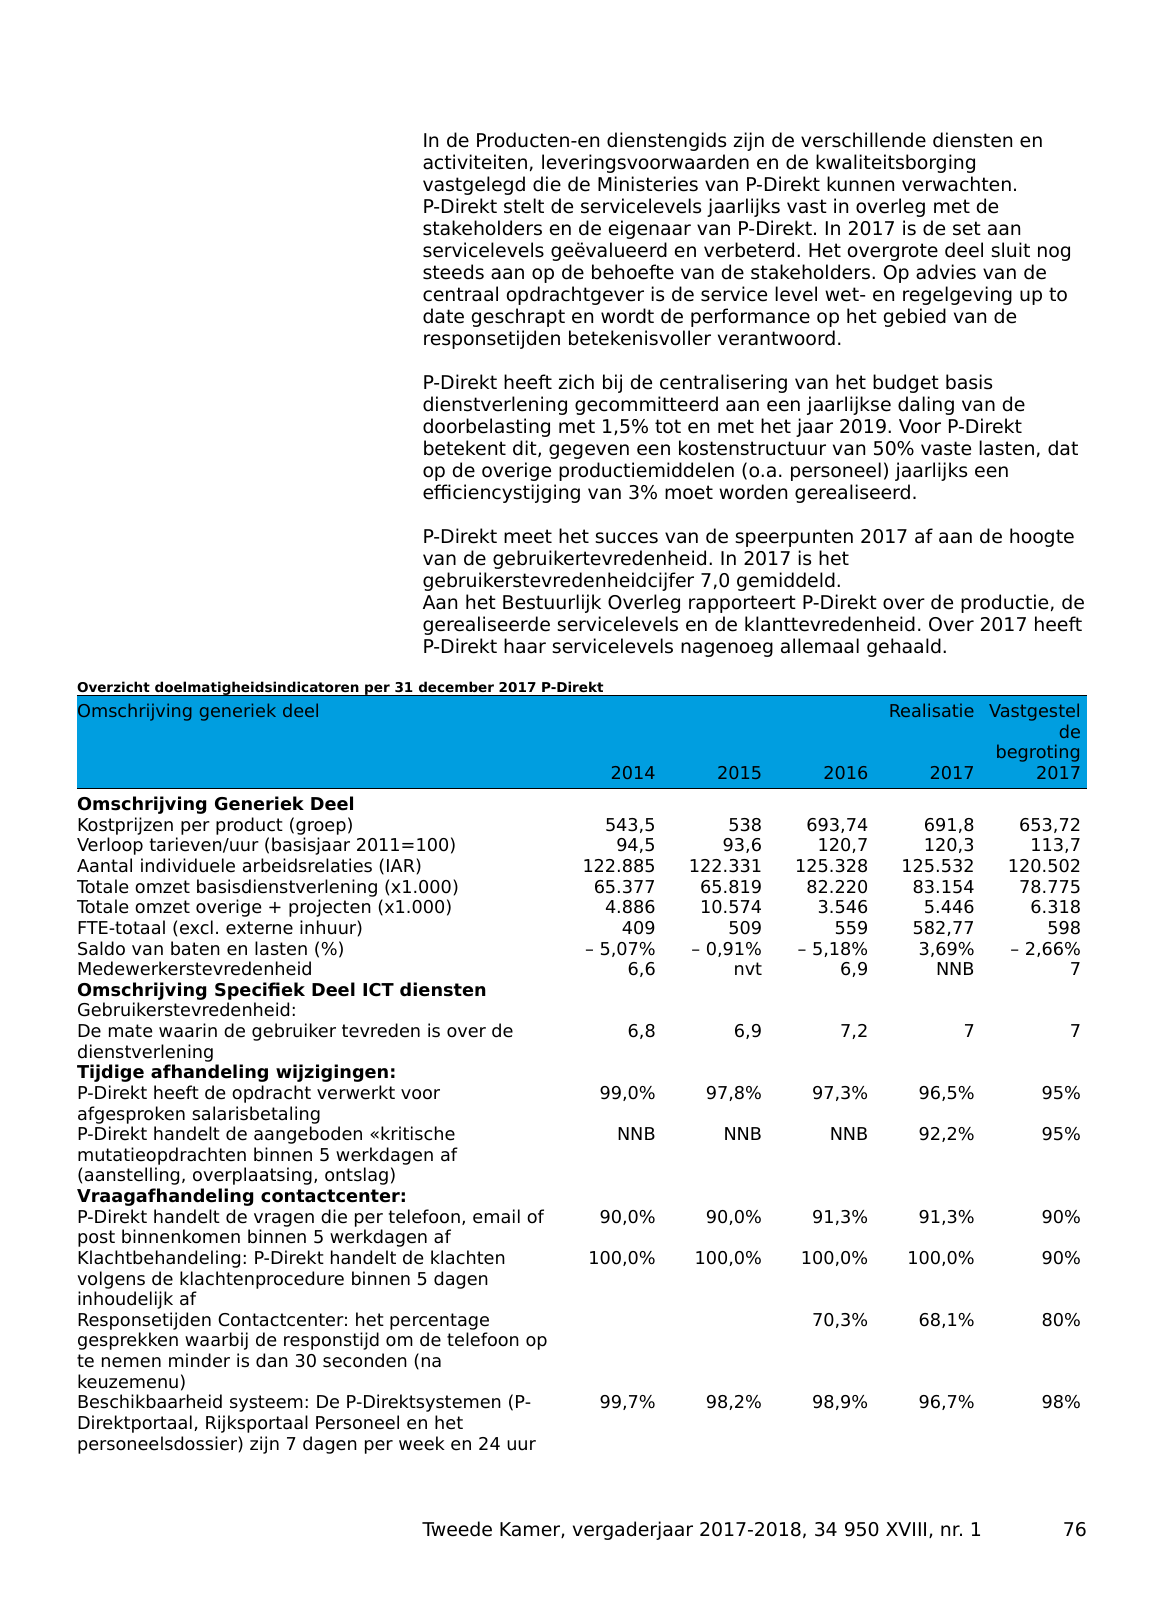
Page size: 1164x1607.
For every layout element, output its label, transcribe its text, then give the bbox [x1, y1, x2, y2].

table_cell 559 [768, 918, 874, 938]
table_cell NNB [555, 1124, 661, 1186]
table_cell 10.574 [661, 897, 768, 918]
table_cell [768, 1000, 874, 1021]
table_cell Beschikbaarheid systeem: De P-Direktsystemen (P-Direktportaal, Rijksportaal Personeel en het personeelsdossier) zijn 7 dagen per week en 24 uur [77, 1392, 555, 1454]
table_cell 125.532 [874, 856, 980, 877]
table_cell 96,5% [874, 1083, 980, 1124]
table_cell 78.775 [980, 877, 1087, 897]
table_cell 65.377 [555, 877, 661, 897]
table_cell [768, 789, 874, 815]
table_cell 95% [980, 1083, 1087, 1124]
table_cell [555, 980, 661, 1000]
table_cell 91,3% [874, 1207, 980, 1248]
table_cell 91,3% [768, 1207, 874, 1248]
table_cell 94,5 [555, 835, 661, 856]
table_cell 82.220 [768, 877, 874, 897]
table_cell Omschrijving Generiek Deel [77, 789, 555, 815]
table_cell 2016 [768, 763, 874, 788]
table_cell Realisatie [555, 696, 980, 763]
table_cell 96,7% [874, 1392, 980, 1454]
table_cell 693,74 [768, 815, 874, 835]
table_cell [661, 1310, 768, 1392]
table_cell [980, 789, 1087, 815]
table_cell 120,3 [874, 835, 980, 856]
table_cell 122.885 [555, 856, 661, 877]
table_cell Aantal individuele arbeidsrelaties (IAR) [77, 856, 555, 877]
table_cell Omschrijving Specifiek Deel ICT diensten [77, 980, 555, 1000]
table_cell 122.331 [661, 856, 768, 877]
table_cell 97,3% [768, 1083, 874, 1124]
table_cell NNB [768, 1124, 874, 1186]
table_cell Saldo van baten en lasten (%) [77, 939, 555, 959]
table_cell [874, 1000, 980, 1021]
table_cell Responsetijden Contactcenter: het percentage gesprekken waarbij de responstijd om de telefoon op te nemen minder is dan 30 seconden (na keuzemenu) [77, 1310, 555, 1392]
table_cell 2017 [980, 763, 1087, 788]
table_cell [768, 980, 874, 1000]
table_cell 582,77 [874, 918, 980, 938]
table_cell 113,7 [980, 835, 1087, 856]
table_cell [874, 789, 980, 815]
table_cell 598 [980, 918, 1087, 938]
table_cell – 2,66% [980, 939, 1087, 959]
table_cell 7 [980, 959, 1087, 980]
table_cell – 0,91% [661, 939, 768, 959]
table_cell 125.328 [768, 856, 874, 877]
table_cell Vastgestelde begroting [980, 696, 1087, 763]
table_cell [980, 1186, 1087, 1207]
table_cell – 5,07% [555, 939, 661, 959]
table_cell 6,6 [555, 959, 661, 980]
table_cell 6,9 [768, 959, 874, 980]
table_cell Omschrijving generiek deel [77, 696, 555, 763]
table_cell [555, 1062, 661, 1083]
table_cell – 5,18% [768, 939, 874, 959]
text Aan het Bestuurlijk Overleg rapporteert P-Direkt over de productie, de gerealiseerde servicelevels en de klanttevredenheid. Over 2017 heeft P-Direkt haar servicelevels nagenoeg allemaal gehaald. [422, 592, 1087, 658]
table_cell Klachtbehandeling: P-Direkt handelt de klachten volgens de klachtenprocedure binnen 5 dagen inhoudelijk af [77, 1248, 555, 1310]
table_cell 543,5 [555, 815, 661, 835]
table_cell [661, 789, 768, 815]
table_cell [874, 980, 980, 1000]
table_cell 120.502 [980, 856, 1087, 877]
text P-Direkt heeft zich bij de centralisering van het budget basis dienstverlening gecommitteerd aan een jaarlijkse daling van de doorbelasting met 1,5% tot en met het jaar 2019. Voor P-Direkt betekent dit, gegeven een kostenstructuur van 50% vaste lasten, dat op de overige productiemiddelen (o.a. personeel) jaarlijks een efficiencystijging van 3% moet worden gerealiseerd. [422, 372, 1087, 504]
table_cell 7,2 [768, 1021, 874, 1062]
table_cell FTE-totaal (excl. externe inhuur) [77, 918, 555, 938]
table_cell 65.819 [661, 877, 768, 897]
table_cell 509 [661, 918, 768, 938]
table_cell 90% [980, 1207, 1087, 1248]
table_cell 120,7 [768, 835, 874, 856]
table_cell 68,1% [874, 1310, 980, 1392]
table_header Overzicht doelmatigheidsindicatoren per 31 december 2017 P-Direkt [77, 680, 1087, 695]
table_cell 70,3% [768, 1310, 874, 1392]
table_cell 653,72 [980, 815, 1087, 835]
table_cell Vraagafhandeling contactcenter: [77, 1186, 555, 1207]
table_cell NNB [874, 959, 980, 980]
table_cell 4.886 [555, 897, 661, 918]
table_cell Tijdige afhandeling wijzigingen: [77, 1062, 555, 1083]
table_cell 2014 [555, 763, 661, 788]
table_cell nvt [661, 959, 768, 980]
text P-Direkt stelt de servicelevels jaarlijks vast in overleg met de stakeholders en de eigenaar van P-Direkt. In 2017 is de set aan servicelevels geëvalueerd en verbeterd. Het overgrote deel sluit nog steeds aan op de behoefte van de stakeholders. Op advies van de centraal opdrachtgever is de service level wet- en regelgeving up to date geschrapt en wordt de performance op het gebied van de responsetijden betekenisvoller verantwoord. [422, 196, 1087, 350]
table_cell Totale omzet overige + projecten (x1.000) [77, 897, 555, 918]
table_cell P-Direkt handelt de vragen die per telefoon, email of post binnenkomen binnen 5 werkdagen af [77, 1207, 555, 1248]
table_cell 3,69% [874, 939, 980, 959]
table_cell Kostprijzen per product (groep) [77, 815, 555, 835]
table_cell 100,0% [768, 1248, 874, 1310]
table_cell 93,6 [661, 835, 768, 856]
table_cell [768, 1062, 874, 1083]
text In de Producten-en dienstengids zijn de verschillende diensten en activiteiten, leveringsvoorwaarden en de kwaliteitsborging vastgelegd die de Ministeries van P-Direkt kunnen verwachten. [422, 130, 1087, 196]
table_cell 409 [555, 918, 661, 938]
table_cell [874, 1062, 980, 1083]
table_cell 538 [661, 815, 768, 835]
table_cell Gebruikerstevredenheid: [77, 1000, 555, 1021]
text P-Direkt meet het succes van de speerpunten 2017 af aan de hoogte van de gebruikertevredenheid. In 2017 is het gebruikerstevredenheidcijfer 7,0 gemiddeld. [422, 526, 1087, 592]
table_cell 7 [980, 1021, 1087, 1062]
table_cell 100,0% [555, 1248, 661, 1310]
table_cell 90% [980, 1248, 1087, 1310]
table_cell 2017 [874, 763, 980, 788]
table_cell [768, 1186, 874, 1207]
table_cell 99,7% [555, 1392, 661, 1454]
table_cell Medewerkerstevredenheid [77, 959, 555, 980]
table_cell 6.318 [980, 897, 1087, 918]
table_cell [661, 1062, 768, 1083]
table_cell 691,8 [874, 815, 980, 835]
table_cell 97,8% [661, 1083, 768, 1124]
table_cell 3.546 [768, 897, 874, 918]
table_cell 7 [874, 1021, 980, 1062]
table_cell 98,9% [768, 1392, 874, 1454]
table_cell Verloop tarieven/uur (basisjaar 2011=100) [77, 835, 555, 856]
table_cell NNB [661, 1124, 768, 1186]
table_cell [980, 980, 1087, 1000]
table_cell [661, 1000, 768, 1021]
table_cell P-Direkt handelt de aangeboden «kritische mutatieopdrachten binnen 5 werkdagen af (aanstelling, overplaatsing, ontslag) [77, 1124, 555, 1186]
table_cell 6,8 [555, 1021, 661, 1062]
table_cell [555, 1000, 661, 1021]
table_cell 98,2% [661, 1392, 768, 1454]
table_cell [555, 789, 661, 815]
table_cell [661, 1186, 768, 1207]
table_cell [555, 1310, 661, 1392]
table_cell 90,0% [555, 1207, 661, 1248]
table_cell 98% [980, 1392, 1087, 1454]
table_cell De mate waarin de gebruiker tevreden is over de dienstverlening [77, 1021, 555, 1062]
table_cell 95% [980, 1124, 1087, 1186]
table_cell 100,0% [874, 1248, 980, 1310]
table_cell 90,0% [661, 1207, 768, 1248]
table_cell Totale omzet basisdienstverlening (x1.000) [77, 877, 555, 897]
table_cell [980, 1062, 1087, 1083]
table_cell [980, 1000, 1087, 1021]
table_cell 2015 [661, 763, 768, 788]
table_cell [555, 1186, 661, 1207]
table_cell P-Direkt heeft de opdracht verwerkt voor afgesproken salarisbetaling [77, 1083, 555, 1124]
table_cell [661, 980, 768, 1000]
table_cell 83.154 [874, 877, 980, 897]
table_cell 100,0% [661, 1248, 768, 1310]
table_cell [77, 763, 555, 788]
table_cell [874, 1186, 980, 1207]
table_cell 5.446 [874, 897, 980, 918]
table_cell 92,2% [874, 1124, 980, 1186]
table_cell 6,9 [661, 1021, 768, 1062]
table_cell 99,0% [555, 1083, 661, 1124]
table_cell 80% [980, 1310, 1087, 1392]
